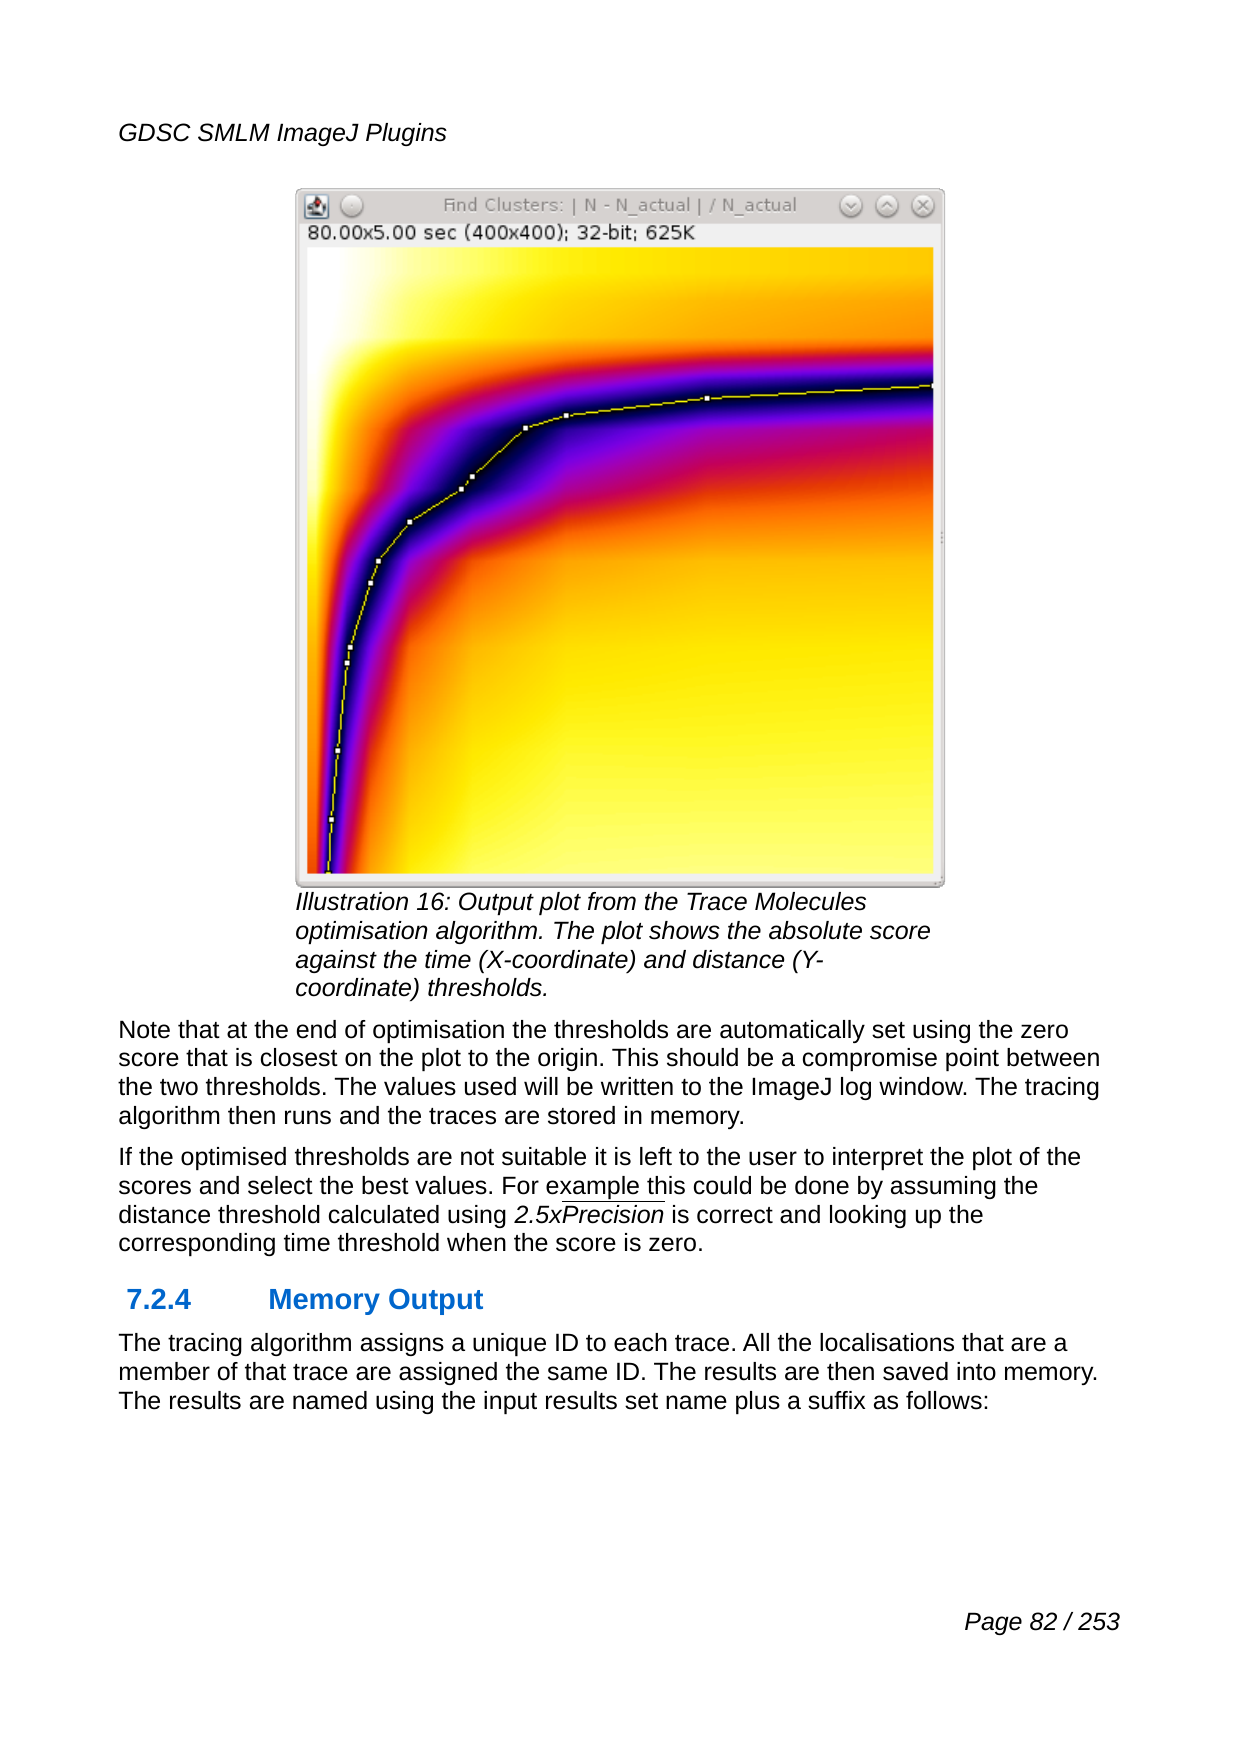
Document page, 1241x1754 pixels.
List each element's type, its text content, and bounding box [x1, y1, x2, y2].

text The tracing algorithm assigns a unique ID to each trace. All the localisations that are a member of that trace are assigned the same ID. The results are then saved into memory. The results are named using the input results set name plus a suffix as follows: [118, 1328, 1122, 1414]
text If the optimised thresholds are not suitable it is left to the user to interpret the plot of the scores and select the best values. For example this could be done by assuming the distance threshold calculated using 2.5xPrecision is correct and looking up the corresponding time threshold when the score is zero. [118, 1142, 1122, 1257]
picture [295, 188, 946, 888]
text Note that at the end of optimisation the thresholds are automatically set using the zero score that is closest on the plot to the origin. This should be a compromise point between the two thresholds. The values used will be written to the ImageJ log window. The tracing algorithm then runs and the traces are stored in memory. [118, 1015, 1122, 1130]
subtitle Memory Output [118, 1282, 1122, 1316]
text Illustration 16: Output plot from the Trace Molecules optimisation algorithm. The plot shows the absolute score against the time (X-coordinate) and distance (Y-coordinate) thresholds. [295, 888, 945, 1002]
